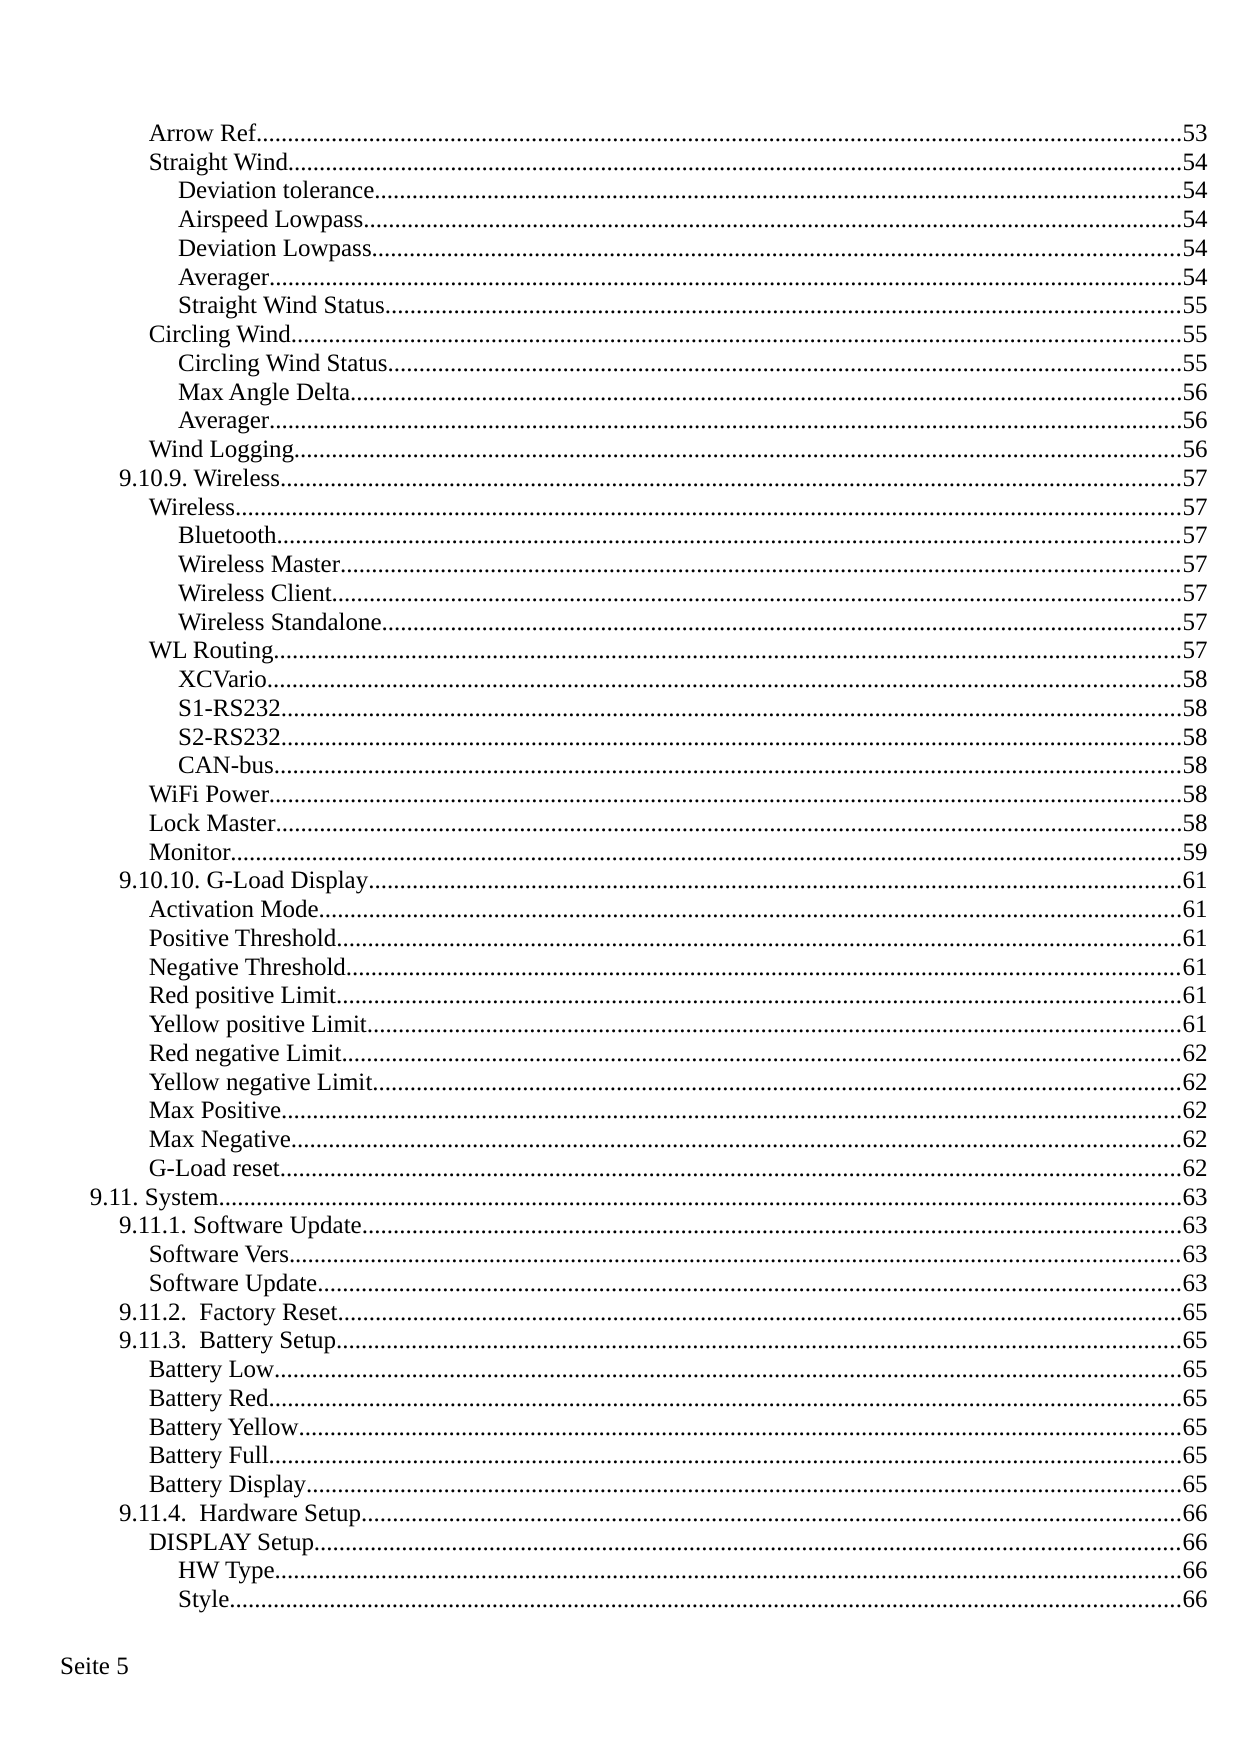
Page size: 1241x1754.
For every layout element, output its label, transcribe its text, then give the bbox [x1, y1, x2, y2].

text S1-RS232 58 [178, 693, 1207, 722]
text Software Update 63 [148, 1268, 1207, 1297]
text Airspeed Lowpass 54 [178, 204, 1207, 233]
text Yellow positive Limit 61 [148, 1009, 1207, 1038]
text Arrow Ref 53 [148, 118, 1207, 147]
text WiFi Power 58 [148, 779, 1207, 808]
text Max Negative 62 [148, 1124, 1207, 1153]
text Positive Threshold 61 [148, 923, 1207, 952]
text Wireless Client 57 [178, 578, 1207, 607]
text Negative Threshold 61 [148, 952, 1207, 981]
text G-Load reset 62 [148, 1153, 1207, 1182]
text Bluetooth 57 [178, 521, 1207, 549]
text Straight Wind Status 55 [178, 291, 1207, 319]
text 9.11.3. Battery Setup 65 [119, 1326, 1207, 1354]
text Battery Full 65 [148, 1441, 1207, 1469]
text Deviation tolerance 54 [178, 176, 1207, 204]
text Wireless 57 [148, 492, 1207, 521]
text Battery Red 65 [148, 1383, 1207, 1412]
text Activation Mode 61 [148, 894, 1207, 923]
text Deviation Lowpass 54 [178, 233, 1207, 262]
text Wireless Standalone 57 [178, 607, 1207, 636]
text Averager 56 [178, 406, 1207, 434]
text Straight Wind 54 [148, 147, 1207, 176]
text Style 66 [178, 1584, 1207, 1613]
text Lock Master 58 [148, 808, 1207, 837]
text Software Vers. 63 [148, 1239, 1207, 1268]
text Averager 54 [178, 262, 1207, 291]
text 9.11. System 63 [89, 1182, 1207, 1211]
text Battery Display 65 [148, 1469, 1207, 1498]
text WL Routing 57 [148, 636, 1207, 664]
text 9.10.10. G-Load Display 61 [119, 866, 1207, 894]
text 9.11.1. Software Update 63 [119, 1211, 1207, 1239]
text Max Positive 62 [148, 1096, 1207, 1124]
text 9.11.2. Factory Reset 65 [119, 1297, 1207, 1326]
text XCVario 58 [178, 664, 1207, 693]
text Circling Wind Status 55 [178, 348, 1207, 377]
text HW Type 66 [178, 1556, 1207, 1584]
text Wireless Master 57 [178, 549, 1207, 578]
text 9.10.9. Wireless 57 [119, 463, 1207, 492]
text Wind Logging 56 [148, 434, 1207, 463]
text Circling Wind 55 [148, 319, 1207, 348]
text Monitor 59 [148, 837, 1207, 866]
text CAN-bus 58 [178, 751, 1207, 779]
text Red negative Limit. 62 [148, 1038, 1207, 1067]
text 9.11.4. Hardware Setup 66 [119, 1498, 1207, 1527]
text Max Angle Delta 56 [178, 377, 1207, 406]
text Battery Yellow 65 [148, 1412, 1207, 1441]
text Battery Low 65 [148, 1354, 1207, 1383]
text DISPLAY Setup 66 [148, 1527, 1207, 1556]
text S2-RS232 58 [178, 722, 1207, 751]
text Yellow negative Limit 62 [148, 1067, 1207, 1096]
text Red positive Limit 61 [148, 981, 1207, 1009]
